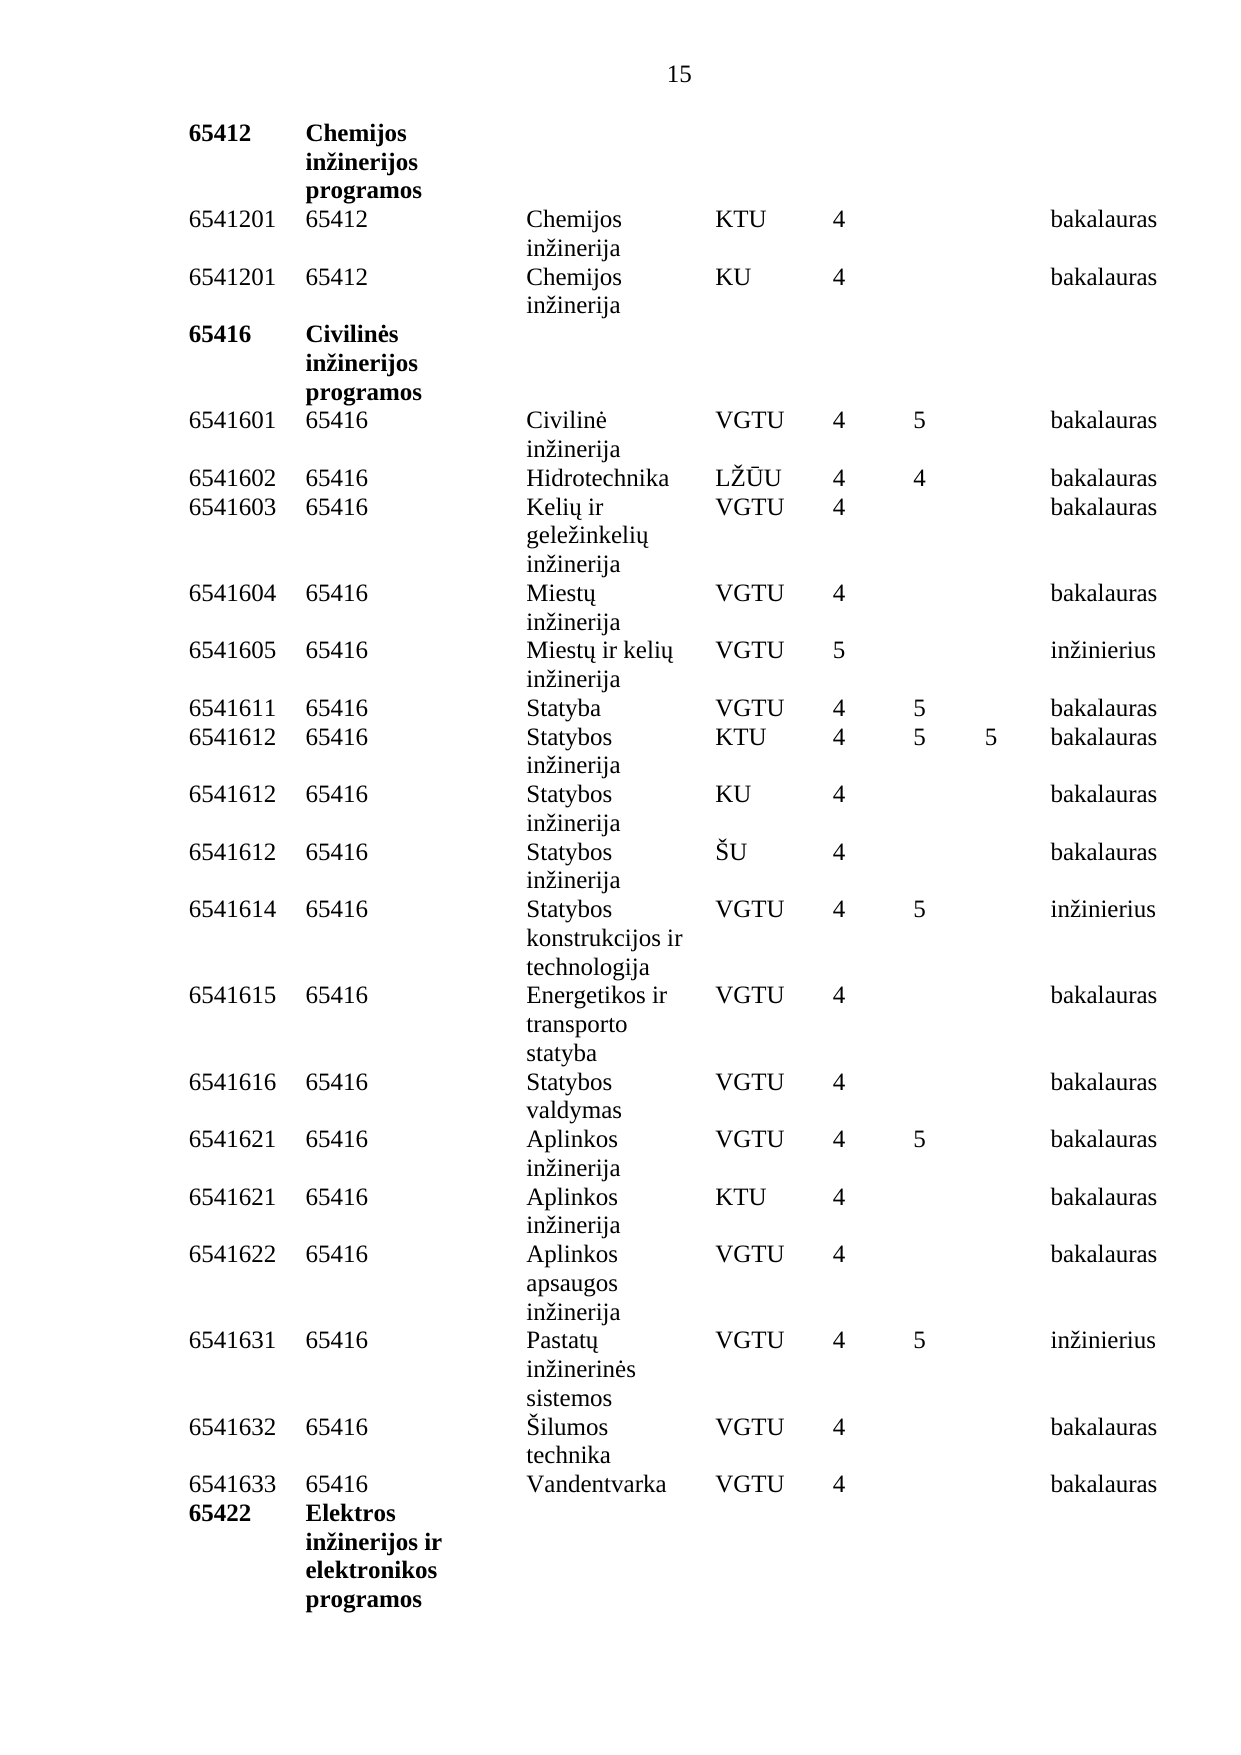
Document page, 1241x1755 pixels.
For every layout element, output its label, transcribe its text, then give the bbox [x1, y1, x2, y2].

table_cell bakalauras [1039, 262, 1197, 319]
table_cell [1197, 693, 1202, 722]
table_cell [1039, 118, 1197, 204]
table_cell [973, 981, 1039, 1067]
table_cell [1202, 319, 1207, 406]
table_cell [902, 262, 973, 319]
table_cell [1197, 779, 1202, 837]
table_cell [821, 118, 902, 204]
table_cell KTU [704, 722, 821, 779]
table_cell [1197, 981, 1202, 1067]
table_cell [973, 837, 1039, 894]
table_cell VGTU [704, 1239, 821, 1326]
table_cell bakalauras [1039, 463, 1197, 492]
table_cell Chemijos inžinerijos programos [294, 118, 515, 204]
table_cell 6541614 [177, 894, 294, 981]
table_cell LŽŪU [704, 463, 821, 492]
table_cell [1202, 981, 1207, 1067]
table_cell 6541611 [177, 693, 294, 722]
table_cell 6541633 [177, 1469, 294, 1498]
table_cell [1039, 319, 1197, 406]
table_cell 65412 [177, 118, 294, 204]
table_cell bakalauras [1039, 578, 1197, 636]
table_cell 65416 [294, 1067, 515, 1124]
table_cell bakalauras [1039, 693, 1197, 722]
table_cell [704, 118, 821, 204]
table_cell [1197, 722, 1202, 779]
table_cell Miestų ir kelių inžinerija [515, 636, 704, 693]
table_cell [902, 492, 973, 578]
table_cell [704, 319, 821, 406]
table_cell bakalauras [1039, 1182, 1197, 1239]
table_cell Aplinkos apsaugos inžinerija [515, 1239, 704, 1326]
table_cell [1197, 636, 1202, 693]
table_cell [902, 118, 973, 204]
table_cell Šilumos technika [515, 1412, 704, 1469]
table_cell 6541621 [177, 1124, 294, 1182]
table_cell 5 [902, 722, 973, 779]
table_cell [1197, 1067, 1202, 1124]
table_cell [973, 1182, 1039, 1239]
table_cell [821, 319, 902, 406]
table_cell [973, 319, 1039, 406]
table_cell [902, 837, 973, 894]
table_cell [973, 118, 1039, 204]
table_cell 4 [821, 204, 902, 262]
table_cell Chemijos inžinerija [515, 262, 704, 319]
table_cell KTU [704, 204, 821, 262]
table_cell Elektros inžinerijos ir elektronikos programos [294, 1498, 515, 1613]
table_cell [515, 319, 704, 406]
table_cell [902, 636, 973, 693]
table_cell [1197, 578, 1202, 636]
table_cell [1202, 406, 1207, 463]
table_cell [973, 779, 1039, 837]
table_cell VGTU [704, 1326, 821, 1412]
table_cell [1202, 1124, 1207, 1182]
table_cell 5 [902, 894, 973, 981]
table_cell 65416 [294, 1412, 515, 1469]
table_cell [902, 1182, 973, 1239]
table_cell Statybos valdymas [515, 1067, 704, 1124]
table_cell [1202, 1469, 1207, 1498]
table_cell [973, 636, 1039, 693]
table_cell bakalauras [1039, 722, 1197, 779]
table_cell [973, 578, 1039, 636]
table_cell 5 [902, 1326, 973, 1412]
table_cell VGTU [704, 1067, 821, 1124]
table_cell [1197, 1469, 1202, 1498]
table_cell 65416 [294, 1182, 515, 1239]
table_cell [1197, 1412, 1202, 1469]
table_cell [1197, 1182, 1202, 1239]
table_cell [1197, 262, 1202, 319]
table_cell 4 [821, 1182, 902, 1239]
table_cell KU [704, 779, 821, 837]
table_cell 4 [821, 693, 902, 722]
table_cell [1202, 722, 1207, 779]
table_cell 65416 [294, 492, 515, 578]
table_cell [902, 1412, 973, 1469]
table_cell 4 [821, 1469, 902, 1498]
table_cell [973, 1469, 1039, 1498]
table_cell Aplinkos inžinerija [515, 1182, 704, 1239]
table_cell bakalauras [1039, 779, 1197, 837]
table_cell VGTU [704, 981, 821, 1067]
table_cell 6541621 [177, 1182, 294, 1239]
table_cell 6541602 [177, 463, 294, 492]
table_cell bakalauras [1039, 837, 1197, 894]
table_cell VGTU [704, 1469, 821, 1498]
table_cell [1202, 1182, 1207, 1239]
table_cell 6541632 [177, 1412, 294, 1469]
table_cell [821, 1498, 902, 1613]
table_cell VGTU [704, 1124, 821, 1182]
table_cell [1202, 1498, 1207, 1613]
table_cell 65416 [294, 981, 515, 1067]
table_cell [902, 1469, 973, 1498]
table_cell [973, 1124, 1039, 1182]
table_cell KU [704, 262, 821, 319]
table_cell [1202, 894, 1207, 981]
table_cell VGTU [704, 693, 821, 722]
table_cell [973, 894, 1039, 981]
table_cell inžinierius [1039, 894, 1197, 981]
table_cell [1039, 1498, 1197, 1613]
table_cell 5 [902, 1124, 973, 1182]
table_cell 4 [821, 1412, 902, 1469]
table_cell Civilinės inžinerijos programos [294, 319, 515, 406]
table_cell [973, 204, 1039, 262]
table_cell [902, 319, 973, 406]
table_cell 4 [821, 722, 902, 779]
table_cell bakalauras [1039, 1469, 1197, 1498]
table_cell VGTU [704, 636, 821, 693]
table_cell 4 [821, 578, 902, 636]
table_cell 5 [821, 636, 902, 693]
table_cell [1197, 118, 1202, 204]
table_cell [973, 1326, 1039, 1412]
table_cell [1202, 779, 1207, 837]
table_cell Chemijos inžinerija [515, 204, 704, 262]
table_cell 6541612 [177, 837, 294, 894]
table_cell [1197, 837, 1202, 894]
table_cell [973, 1067, 1039, 1124]
table_cell 65416 [294, 837, 515, 894]
table_cell 4 [821, 463, 902, 492]
table_cell [1197, 1326, 1202, 1412]
table_cell [1202, 118, 1207, 204]
table_cell 65416 [294, 578, 515, 636]
table_cell [1202, 1326, 1207, 1412]
table_cell bakalauras [1039, 492, 1197, 578]
table_cell Statybos konstrukcijos ir technologija [515, 894, 704, 981]
table_cell VGTU [704, 492, 821, 578]
table_cell [973, 463, 1039, 492]
table_cell Civilinė inžinerija [515, 406, 704, 463]
table_cell [1202, 578, 1207, 636]
table_cell 65416 [177, 319, 294, 406]
table_cell [973, 262, 1039, 319]
table_cell [1202, 262, 1207, 319]
table_cell 65416 [294, 722, 515, 779]
table_cell 65412 [294, 204, 515, 262]
table_cell 6541612 [177, 722, 294, 779]
table_cell [1202, 492, 1207, 578]
table_cell Aplinkos inžinerija [515, 1124, 704, 1182]
table_cell 5 [902, 693, 973, 722]
table_cell VGTU [704, 894, 821, 981]
table_cell 65416 [294, 406, 515, 463]
table_cell 65416 [294, 463, 515, 492]
table_cell [973, 406, 1039, 463]
table_cell [1202, 1412, 1207, 1469]
table_cell 4 [821, 1124, 902, 1182]
table_cell [1197, 463, 1202, 492]
table_cell [1197, 894, 1202, 981]
table_cell 6541604 [177, 578, 294, 636]
table_cell 65416 [294, 1326, 515, 1412]
table_cell 65416 [294, 636, 515, 693]
table_cell [1197, 1239, 1202, 1326]
table_cell [1197, 1124, 1202, 1182]
table_cell [902, 578, 973, 636]
table_cell 4 [902, 463, 973, 492]
table_cell [902, 1239, 973, 1326]
table_cell 6541605 [177, 636, 294, 693]
table_cell 65416 [294, 779, 515, 837]
table_cell 65416 [294, 1124, 515, 1182]
table_cell [1197, 1498, 1202, 1613]
table_cell Miestų inžinerija [515, 578, 704, 636]
table_cell Energetikos ir transporto statyba [515, 981, 704, 1067]
table_cell [973, 1498, 1039, 1613]
table_cell [973, 1412, 1039, 1469]
table_cell 4 [821, 837, 902, 894]
table_cell [902, 779, 973, 837]
table_cell [515, 118, 704, 204]
table_cell 4 [821, 262, 902, 319]
table_cell Kelių ir geležinkelių inžinerija [515, 492, 704, 578]
table_cell Hidrotechnika [515, 463, 704, 492]
table_cell 5 [973, 722, 1039, 779]
table_cell 4 [821, 981, 902, 1067]
table_cell [1202, 837, 1207, 894]
table_cell [973, 492, 1039, 578]
table_cell 4 [821, 1239, 902, 1326]
table_cell 65416 [294, 894, 515, 981]
table_cell [902, 1067, 973, 1124]
table_cell Vandentvarka [515, 1469, 704, 1498]
table_cell VGTU [704, 406, 821, 463]
table_cell 4 [821, 492, 902, 578]
table_cell bakalauras [1039, 1239, 1197, 1326]
table_cell 5 [902, 406, 973, 463]
table_cell bakalauras [1039, 204, 1197, 262]
table_cell bakalauras [1039, 981, 1197, 1067]
table_cell [973, 693, 1039, 722]
table_cell 6541612 [177, 779, 294, 837]
table_cell bakalauras [1039, 406, 1197, 463]
table_cell bakalauras [1039, 1067, 1197, 1124]
table_cell 4 [821, 779, 902, 837]
table_cell [515, 1498, 704, 1613]
table_cell bakalauras [1039, 1124, 1197, 1182]
table_cell 6541601 [177, 406, 294, 463]
table_cell [1197, 406, 1202, 463]
table_cell [704, 1498, 821, 1613]
table_cell 6541616 [177, 1067, 294, 1124]
table_cell [902, 204, 973, 262]
table_cell 6541631 [177, 1326, 294, 1412]
table_cell Pastatų inžinerinės sistemos [515, 1326, 704, 1412]
table_cell [1197, 204, 1202, 262]
table_cell KTU [704, 1182, 821, 1239]
table_cell [1202, 463, 1207, 492]
table_cell [1202, 1067, 1207, 1124]
table_cell 65422 [177, 1498, 294, 1613]
table_cell [1197, 492, 1202, 578]
table_cell [973, 1239, 1039, 1326]
table_cell 65412 [294, 262, 515, 319]
table_cell 6541603 [177, 492, 294, 578]
table_cell [1202, 693, 1207, 722]
table_cell [1197, 319, 1202, 406]
table_cell VGTU [704, 578, 821, 636]
table_cell [902, 1498, 973, 1613]
table_cell 6541201 [177, 204, 294, 262]
table_cell 4 [821, 894, 902, 981]
table_cell [1202, 204, 1207, 262]
table_cell inžinierius [1039, 636, 1197, 693]
table_cell Statybos inžinerija [515, 837, 704, 894]
table_cell 65416 [294, 1469, 515, 1498]
table_cell Statybos inžinerija [515, 722, 704, 779]
table_cell 65416 [294, 693, 515, 722]
table_cell Statybos inžinerija [515, 779, 704, 837]
table_cell inžinierius [1039, 1326, 1197, 1412]
table_cell bakalauras [1039, 1412, 1197, 1469]
table_cell VGTU [704, 1412, 821, 1469]
table_cell 4 [821, 1326, 902, 1412]
table_cell 65416 [294, 1239, 515, 1326]
table_cell 4 [821, 406, 902, 463]
table_cell 6541622 [177, 1239, 294, 1326]
table_cell 4 [821, 1067, 902, 1124]
table_cell [902, 981, 973, 1067]
table_cell 6541201 [177, 262, 294, 319]
table_cell [1202, 636, 1207, 693]
table_cell 6541615 [177, 981, 294, 1067]
table_cell ŠU [704, 837, 821, 894]
table_cell Statyba [515, 693, 704, 722]
table_cell [1202, 1239, 1207, 1326]
